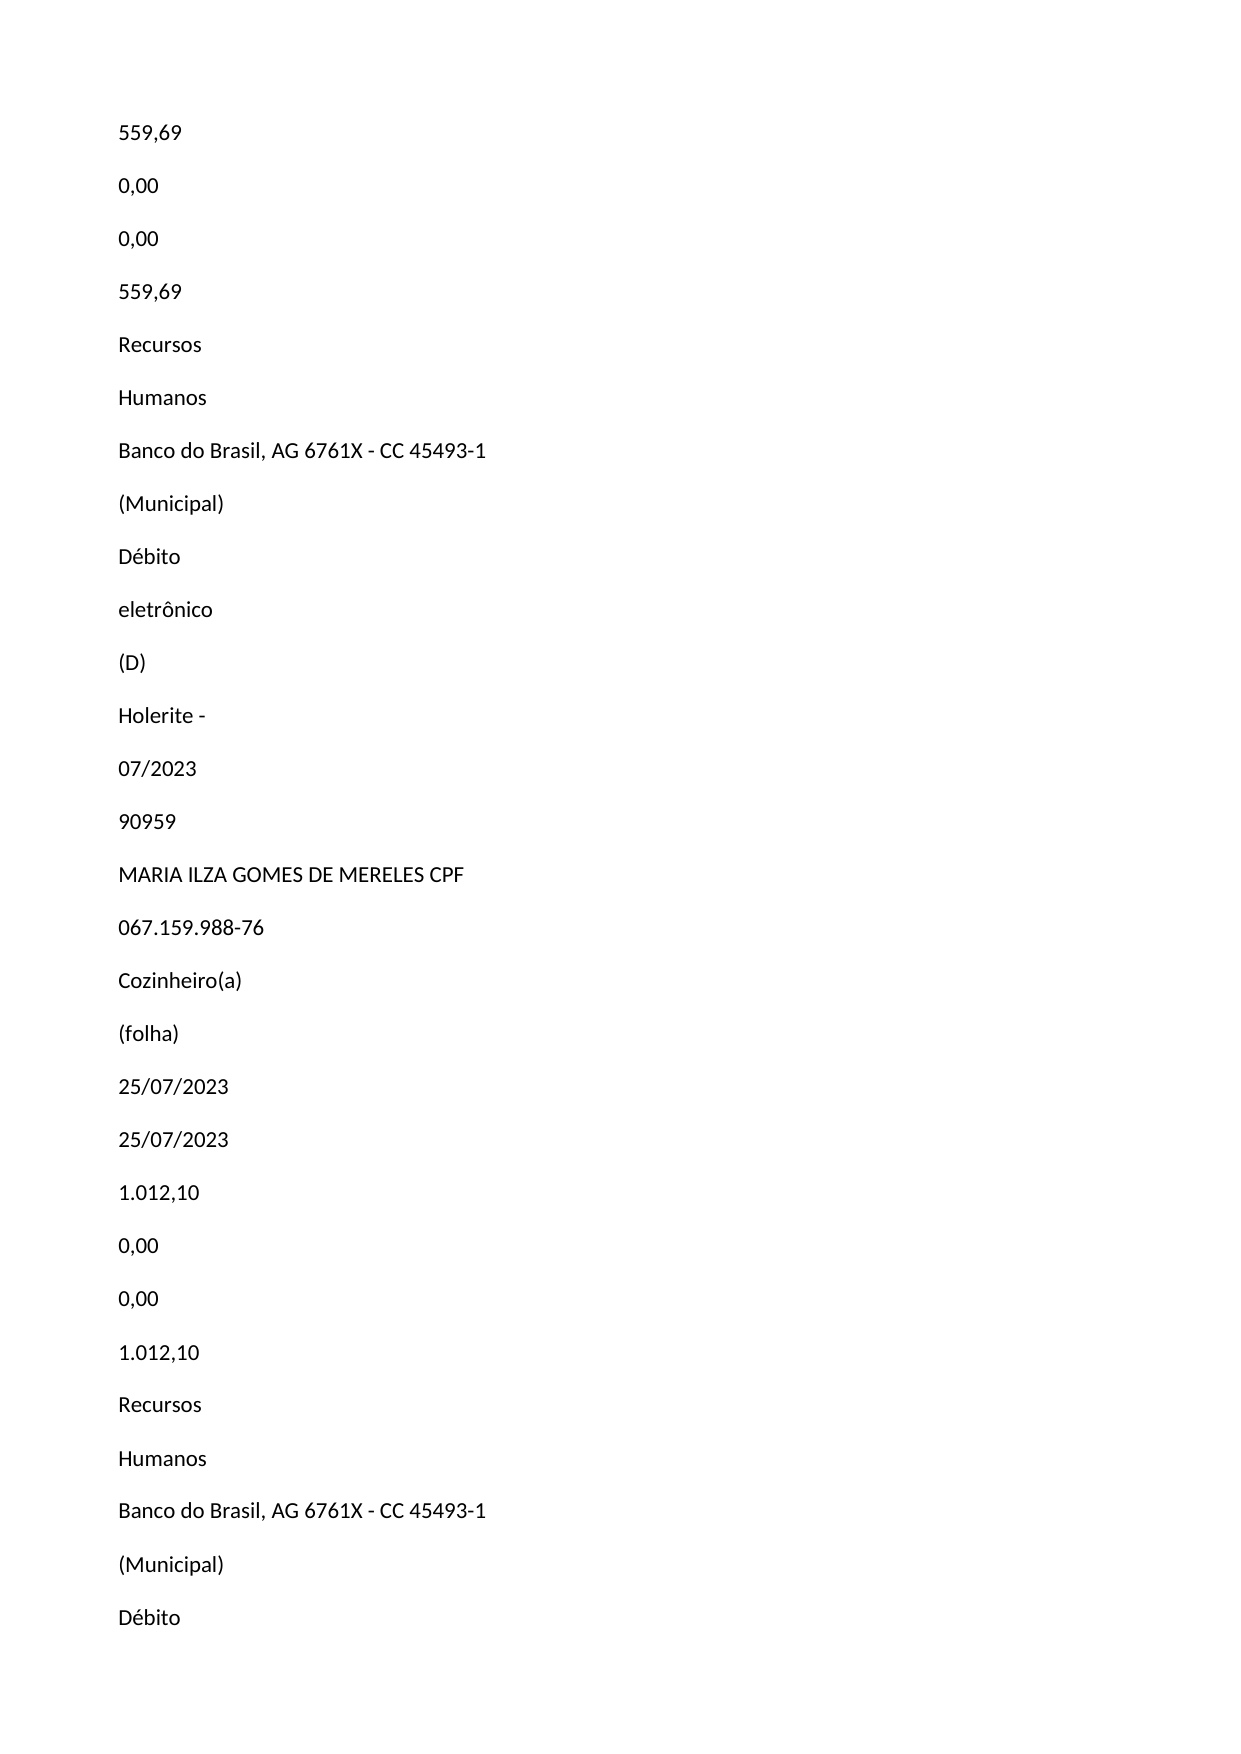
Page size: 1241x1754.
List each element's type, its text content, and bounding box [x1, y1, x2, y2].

text Humanos [118, 1444, 1122, 1472]
text 0,00 [118, 224, 1122, 252]
text Débito [118, 1603, 1122, 1631]
text 0,00 [118, 1232, 1122, 1259]
text (folha) [118, 1019, 1122, 1047]
text 90959 [118, 807, 1122, 835]
text 559,69 [118, 277, 1122, 305]
text 1.012,10 [118, 1178, 1122, 1207]
text 067.159.988-76 [118, 913, 1122, 941]
text Débito [118, 542, 1122, 570]
text 25/07/2023 [118, 1126, 1122, 1153]
text 0,00 [118, 171, 1122, 199]
text 25/07/2023 [118, 1072, 1122, 1101]
text Cozinheiro(a) [118, 966, 1122, 994]
text 07/2023 [118, 754, 1122, 782]
text (Municipal) [118, 489, 1122, 517]
text eletrônico [118, 595, 1122, 623]
text Banco do Brasil, AG 6761X - CC 45493-1 [118, 1497, 1122, 1525]
text Holerite - [118, 701, 1122, 729]
text (Municipal) [118, 1550, 1122, 1578]
text 1.012,10 [118, 1338, 1122, 1366]
text Humanos [118, 383, 1122, 411]
text 0,00 [118, 1284, 1122, 1313]
text (D) [118, 648, 1122, 676]
text 559,69 [118, 118, 1122, 146]
text Banco do Brasil, AG 6761X - CC 45493-1 [118, 436, 1122, 464]
text MARIA ILZA GOMES DE MERELES CPF [118, 860, 1122, 888]
text Recursos [118, 1391, 1122, 1419]
text Recursos [118, 330, 1122, 358]
